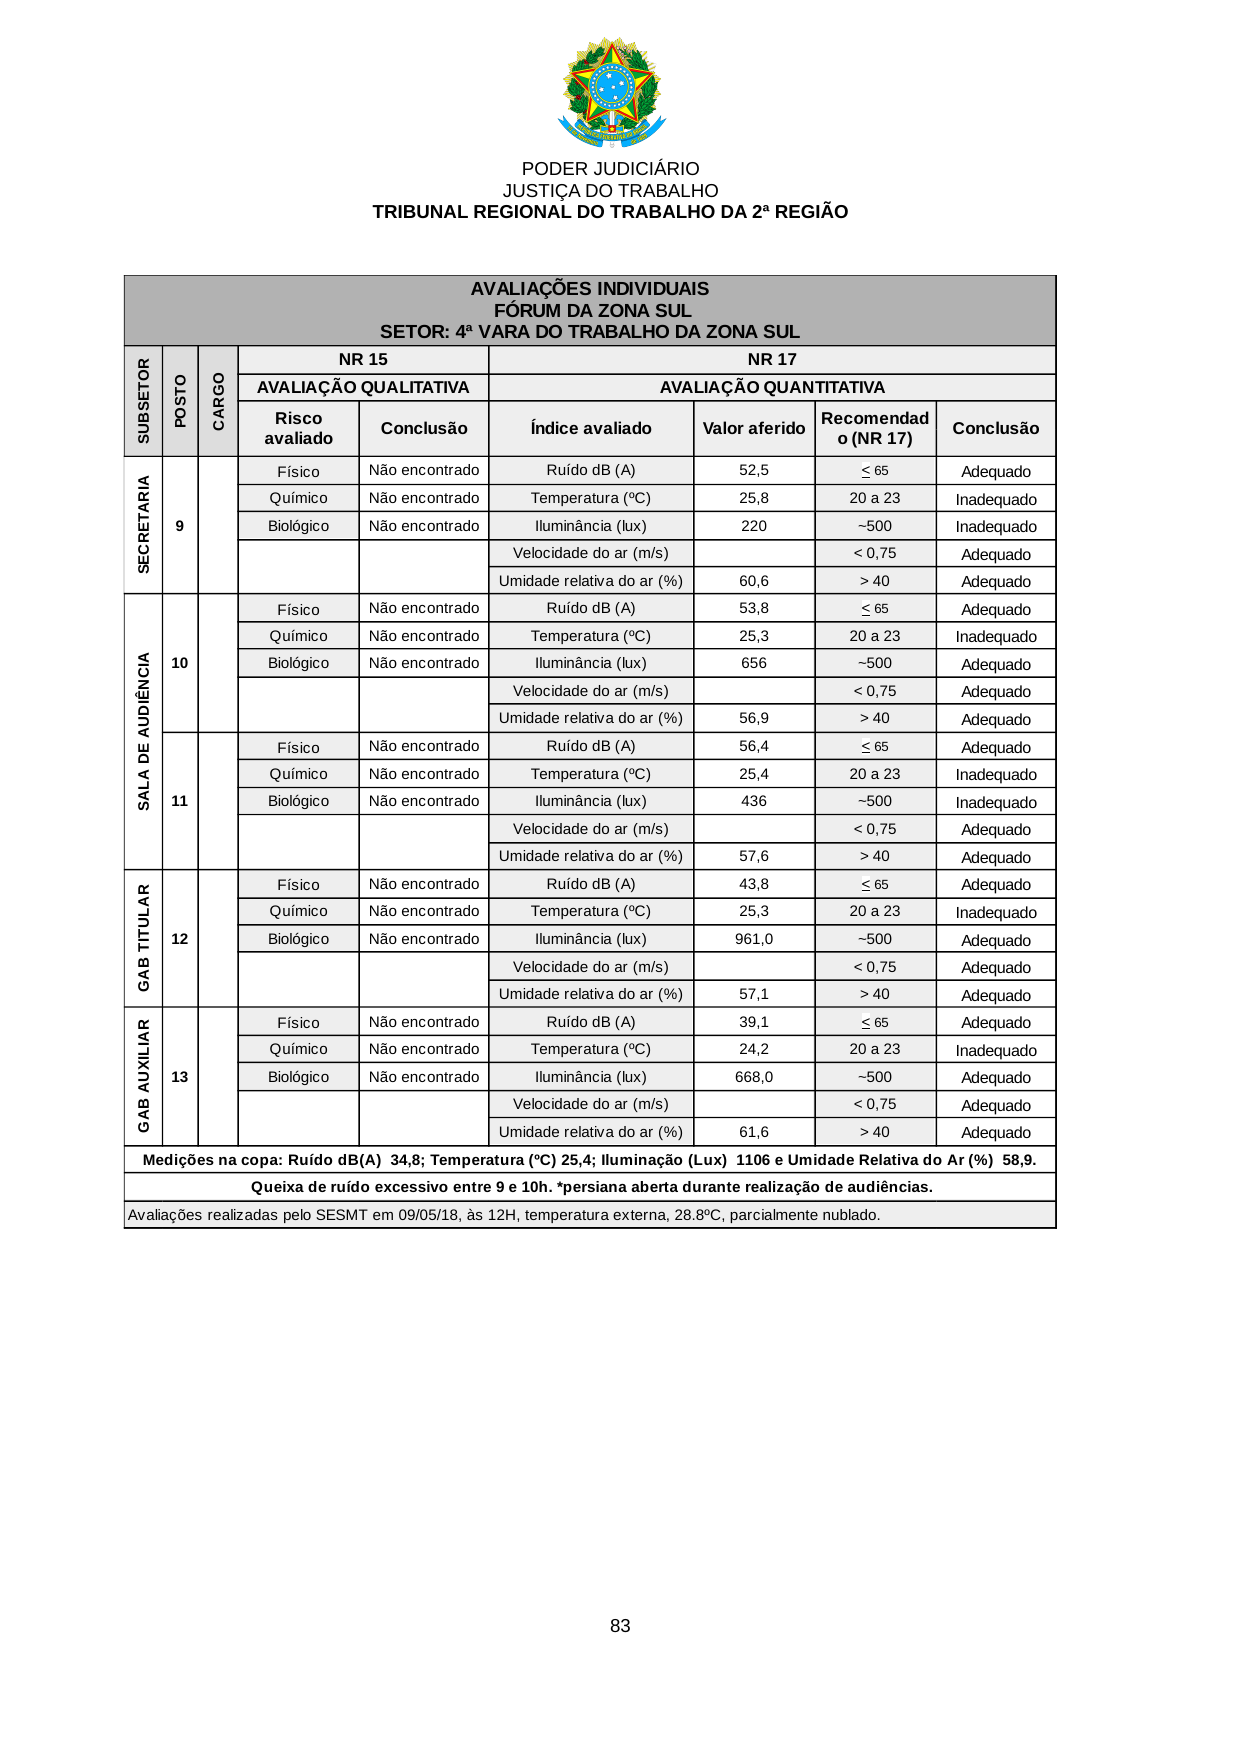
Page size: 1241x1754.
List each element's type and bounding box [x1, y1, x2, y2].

table_header [118, 253, 1069, 1257]
